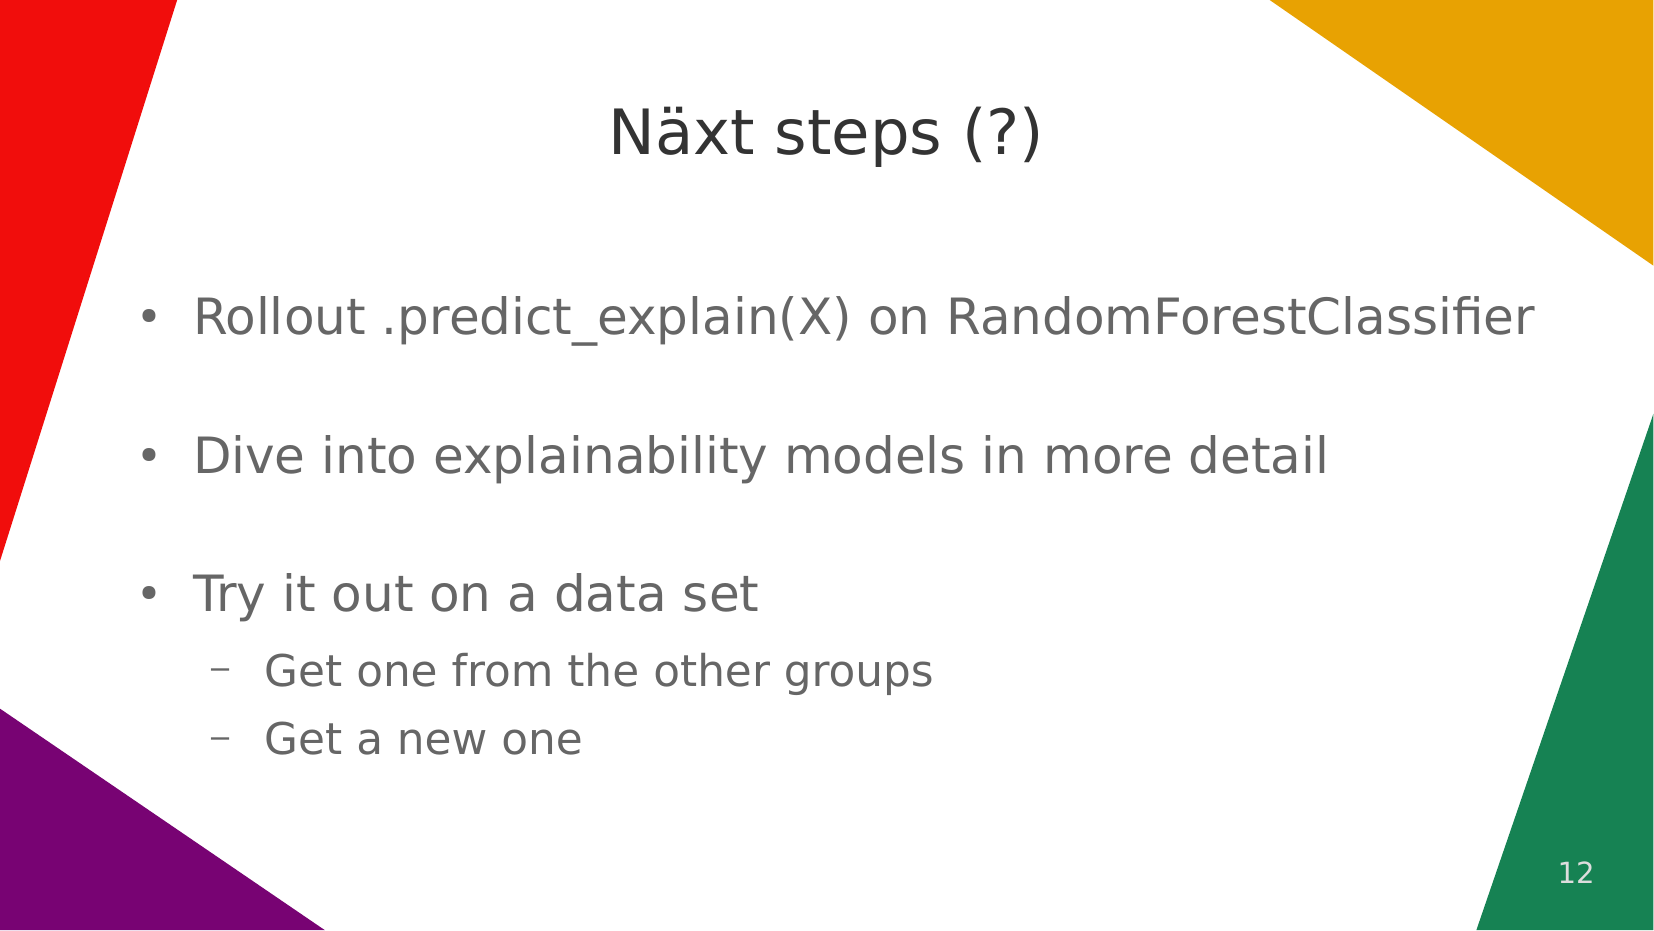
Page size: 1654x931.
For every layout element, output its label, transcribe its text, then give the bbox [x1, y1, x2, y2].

list Rollout .predict_explain(X) on RandomForestClassifier Dive into explainability models in more detail Try it out on a data set Get one from the other groups Get a new one [122, 207, 1540, 799]
title Näxt steps (?) [118, 59, 1536, 207]
